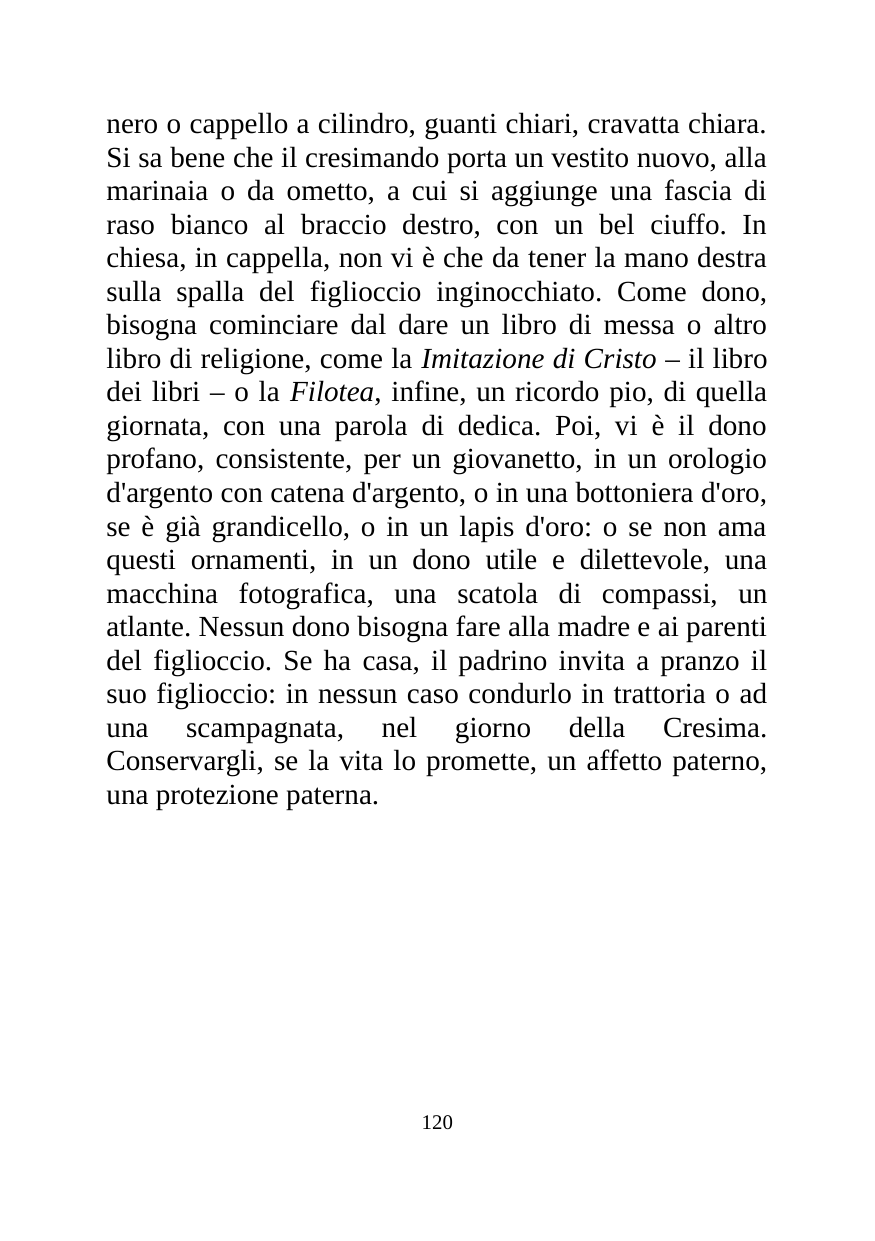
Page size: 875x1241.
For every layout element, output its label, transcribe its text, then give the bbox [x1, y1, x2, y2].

text nero o cappello a cilindro, guanti chiari, cravatta chiara. Si sa bene che il cresimando porta un vestito nuovo, alla marinaia o da ometto, a cui si aggiunge una fascia di raso bianco al braccio destro, con un bel ciuffo. In chiesa, in cappella, non vi è che da tener la mano destra sulla spalla del figlioccio inginocchiato. Come dono, bisogna cominciare dal dare un libro di messa o altro libro di religione, come la Imitazione di Cristo – il libro dei libri – o la Filotea, infine, un ricordo pio, di quella giornata, con una parola di dedica. Poi, vi è il dono profano, consistente, per un giovanetto, in un orologio d'argento con catena d'argento, o in una bottoniera d'oro, se è già grandicello, o in un lapis d'oro: o se non ama questi ornamenti, in un dono utile e dilettevole, una macchina fotografica, una scatola di compassi, un atlante. Nessun dono bisogna fare alla madre e ai parenti del figlioccio. Se ha casa, il padrino invita a pranzo il suo figlioccio: in nessun caso condurlo in trattoria o ad una scampagnata, nel giorno della Cresima. Conservargli, se la vita lo promette, un affetto paterno, una protezione paterna. [106, 106, 768, 811]
